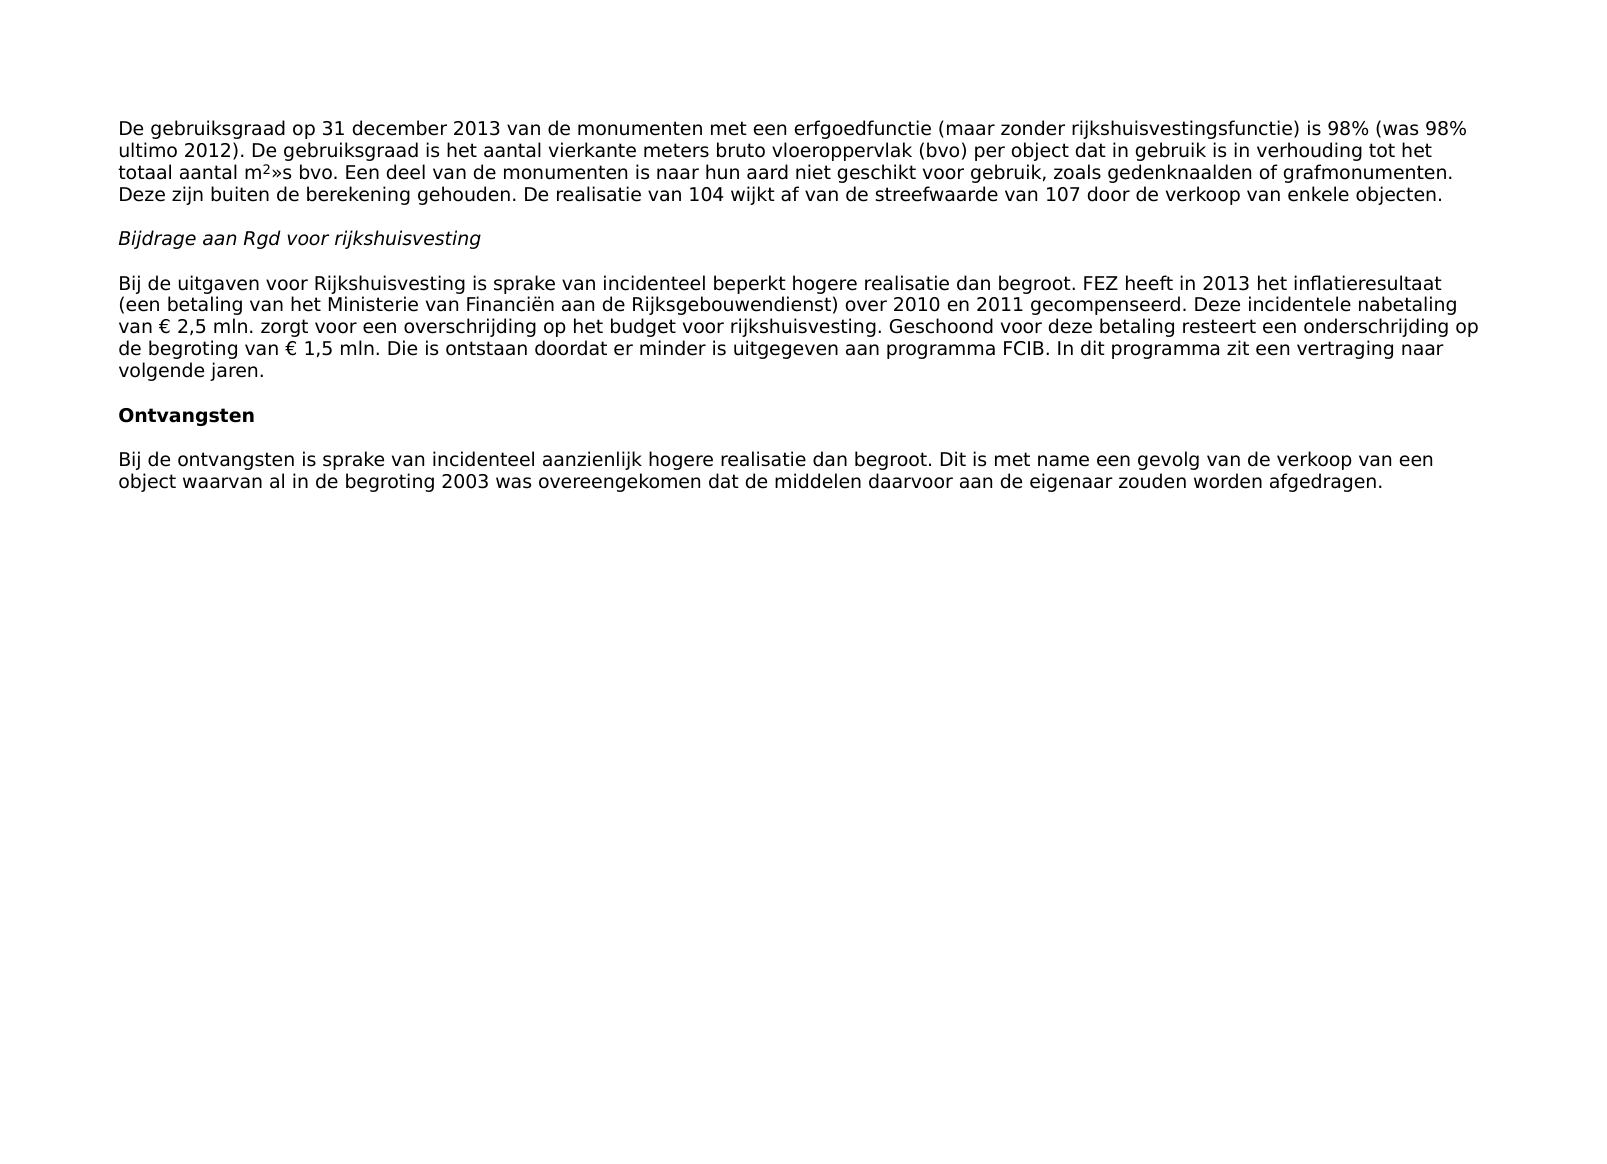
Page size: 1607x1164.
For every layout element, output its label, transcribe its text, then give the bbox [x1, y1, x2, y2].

text Bij de uitgaven voor Rijkshuisvesting is sprake van incidenteel beperkt hogere realisatie dan begroot. FEZ heeft in 2013 het inflatieresultaat (een betaling van het Ministerie van Financiën aan de Rijksgebouwendienst) over 2010 en 2011 gecompenseerd. Deze incidentele nabetaling van € 2,5 mln. zorgt voor een overschrijding op het budget voor rijkshuisvesting. Geschoond voor deze betaling resteert een onderschrijding op de begroting van € 1,5 mln. Die is ontstaan doordat er minder is uitgegeven aan programma FCIB. In dit programma zit een vertraging naar volgende jaren. [118, 272, 1488, 382]
subtitle Ontvangsten [118, 404, 1488, 426]
text De gebruiksgraad op 31 december 2013 van de monumenten met een erfgoedfunctie (maar zonder rijkshuisvestingsfunctie) is 98% (was 98% ultimo 2012). De gebruiksgraad is het aantal vierkante meters bruto vloeroppervlak (bvo) per object dat in gebruik is in verhouding tot het totaal aantal m2»s bvo. Een deel van de monumenten is naar hun aard niet geschikt voor gebruik, zoals gedenknaalden of grafmonumenten. Deze zijn buiten de berekening gehouden. De realisatie van 104 wijkt af van de streefwaarde van 107 door de verkoop van enkele objecten. [118, 118, 1488, 206]
text Bij de ontvangsten is sprake van incidenteel aanzienlijk hogere realisatie dan begroot. Dit is met name een gevolg van de verkoop van een object waarvan al in de begroting 2003 was overeengekomen dat de middelen daarvoor aan de eigenaar zouden worden afgedragen. [118, 449, 1488, 493]
subtitle Bijdrage aan Rgd voor rijkshuisvesting [118, 228, 1488, 250]
